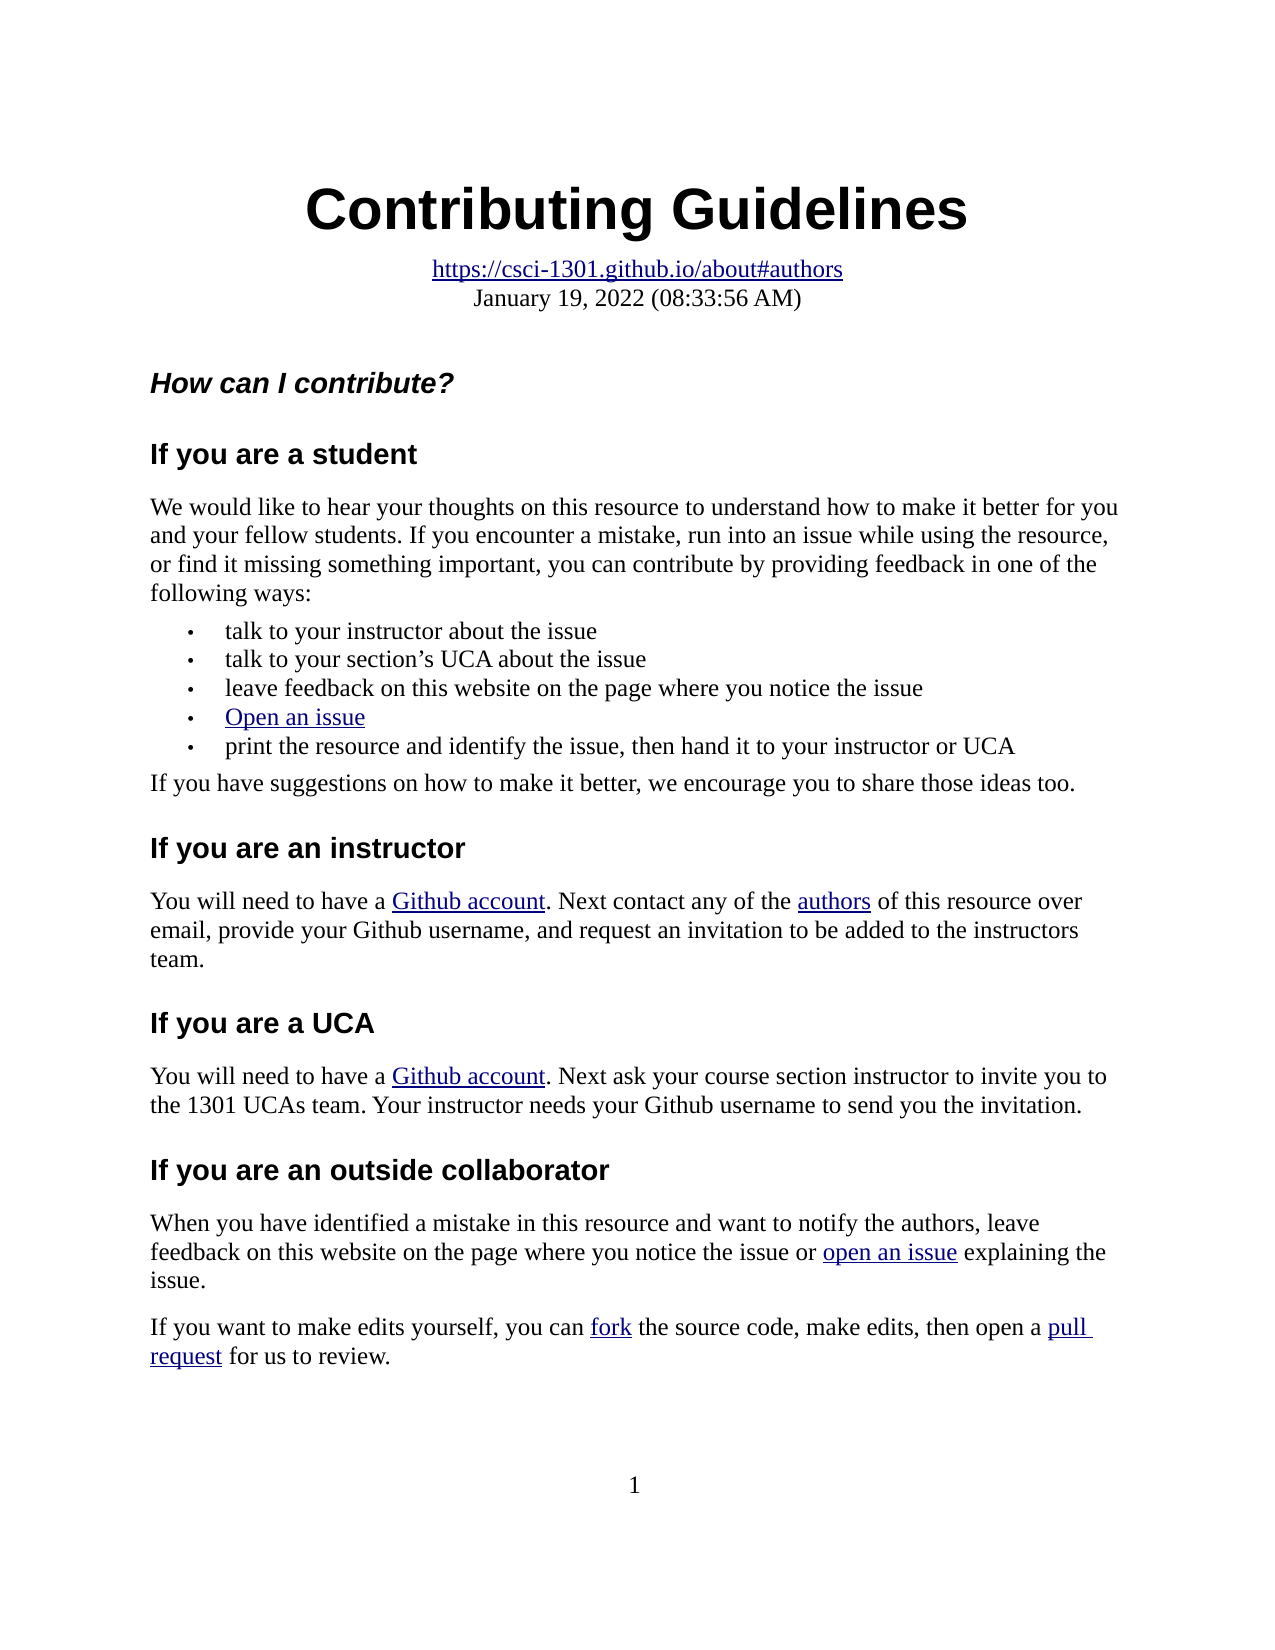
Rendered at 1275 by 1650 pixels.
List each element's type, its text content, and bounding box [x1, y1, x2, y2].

subtitle If you are an instructor [150, 831, 1125, 865]
title Contributing Guidelines [150, 175, 1125, 242]
list leave feedback on this website on the page where you notice the issue [187, 673, 1125, 702]
list print the resource and identify the issue, then hand it to your instructor or UCA [187, 731, 1125, 759]
text If you want to make edits yourself, you can fork the source code, make edits, then open a pull request for us to review. [150, 1312, 1125, 1369]
text You will need to have a Github account. Next ask your course section instructor to invite you to the 1301 UCAs team. Your instructor needs your Github username to send you the invitation. [150, 1061, 1125, 1119]
list talk to your section’s UCA about the issue [187, 644, 1125, 673]
text You will need to have a Github account. Next contact any of the authors of this resource over email, provide your Github username, and request an invitation to be added to the instructors team. [150, 886, 1125, 972]
subtitle If you are a student [150, 437, 1125, 470]
text We would like to hear your thoughts on this resource to understand how to make it better for you and your fellow students. If you encounter a mistake, run into an issue while using the resource, or find it missing something important, you can contribute by providing feedback in one of the following ways: [150, 492, 1125, 607]
list Open an issue [187, 702, 1125, 731]
text When you have identified a mistake in this resource and want to notify the authors, leave feedback on this website on the page where you notice the issue or open an issue explaining the issue. [150, 1208, 1125, 1294]
text January 19, 2022 (08:33:56 AM) [150, 283, 1125, 312]
subtitle If you are a UCA [150, 1006, 1125, 1040]
text If you have suggestions on how to make it better, we encourage you to share those ideas too. [150, 768, 1125, 797]
subtitle How can I contribute? [150, 366, 1125, 399]
subtitle If you are an outside collaborator [150, 1153, 1125, 1186]
list talk to your instructor about the issue [187, 616, 1125, 644]
text https://csci-1301.github.io/about#authors [150, 254, 1125, 283]
